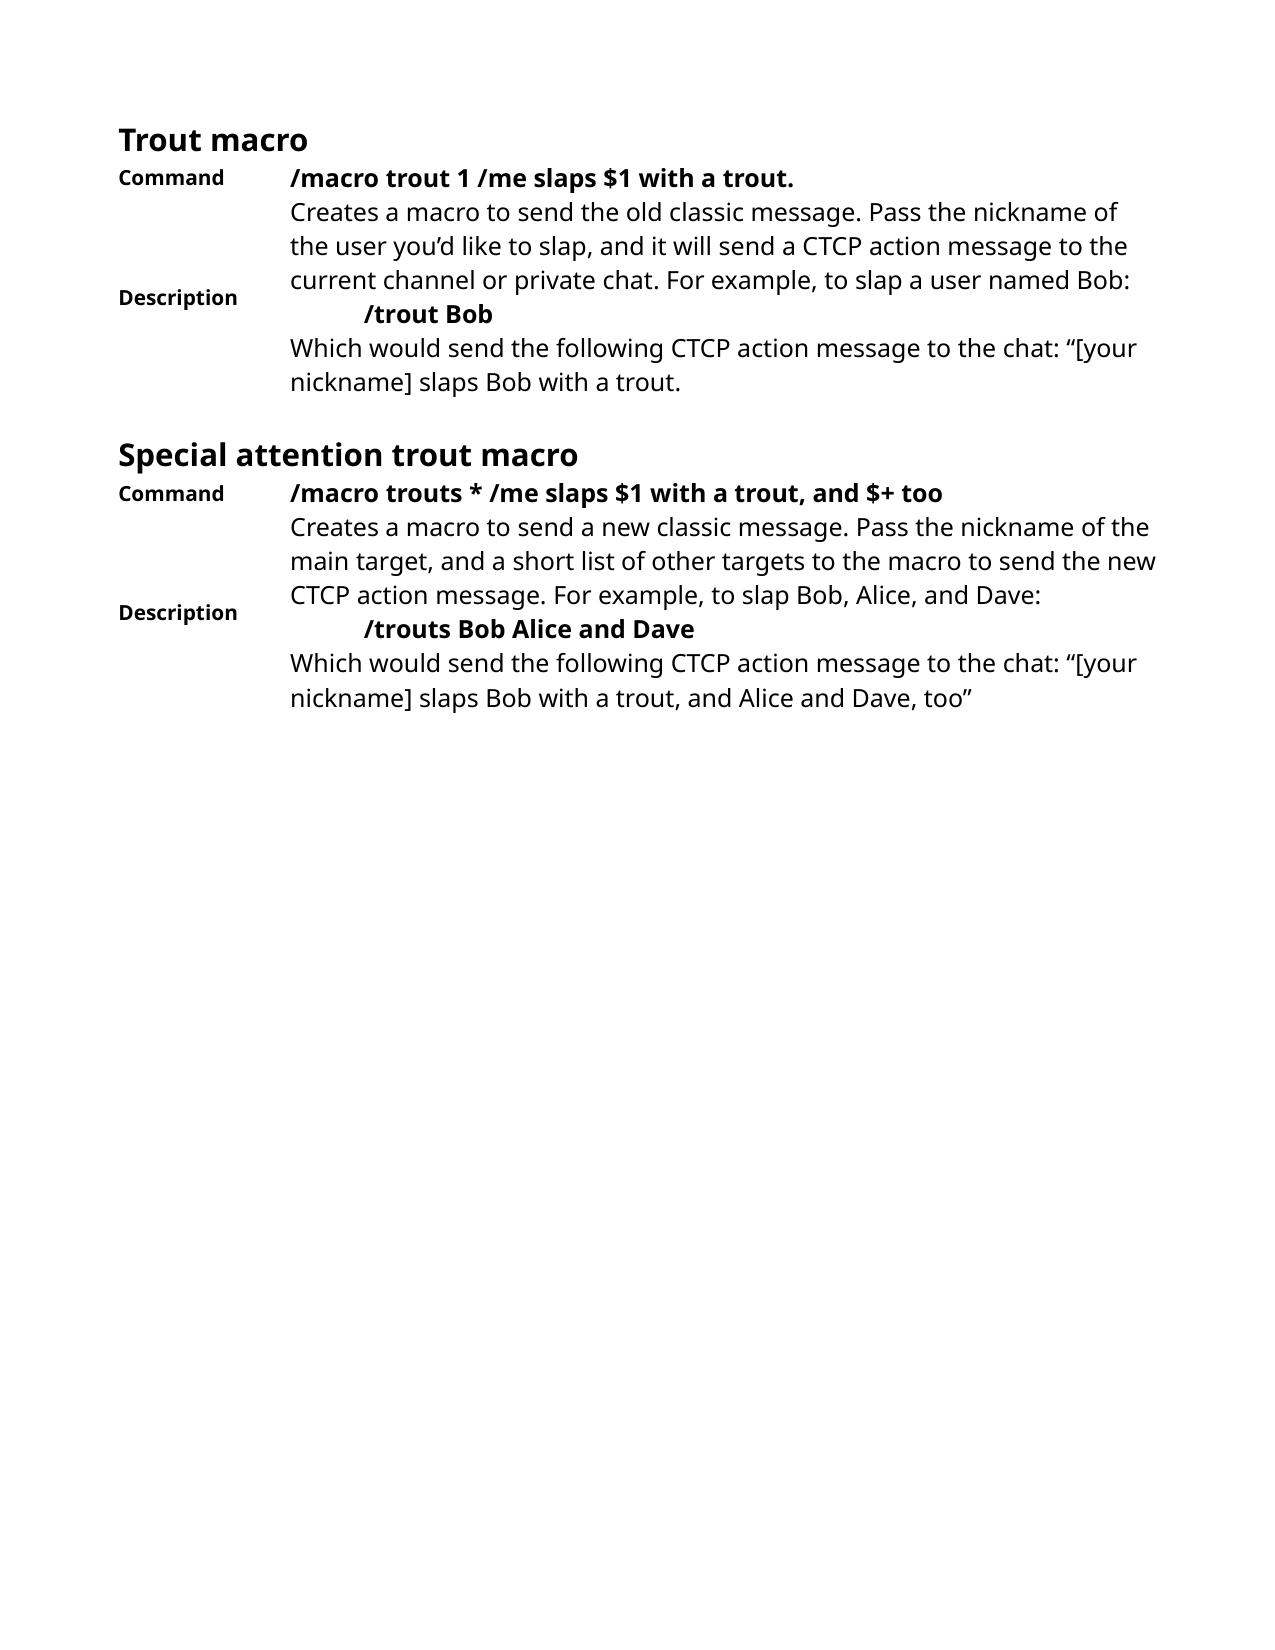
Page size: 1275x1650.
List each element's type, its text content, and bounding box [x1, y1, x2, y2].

table_header Command [118, 476, 290, 510]
text Trout macro [118, 118, 1157, 161]
table_header /macro trouts * /me slaps $1 with a trout, and $+ too [290, 476, 1157, 510]
table_cell Description [118, 510, 290, 714]
table_cell Creates a macro to send the old classic message. Pass the nickname of the user you’d like to slap, and it will send a CTCP action message to the current channel or private chat. For example, to slap a user named Bob: /trout Bob Which would send the following CTCP action message to the chat: “[your nickname] slaps Bob with a trout. [290, 195, 1157, 399]
text Special attention trout macro [118, 433, 1157, 476]
table_cell Description [118, 195, 290, 399]
table_header Command [118, 161, 290, 195]
table_cell Creates a macro to send a new classic message. Pass the nickname of the main target, and a short list of other targets to the macro to send the new CTCP action message. For example, to slap Bob, Alice, and Dave: /trouts Bob Alice and Dave Which would send the following CTCP action message to the chat: “[your nickname] slaps Bob with a trout, and Alice and Dave, too” [290, 510, 1157, 714]
table_header /macro trout 1 /me slaps $1 with a trout. [290, 161, 1157, 195]
